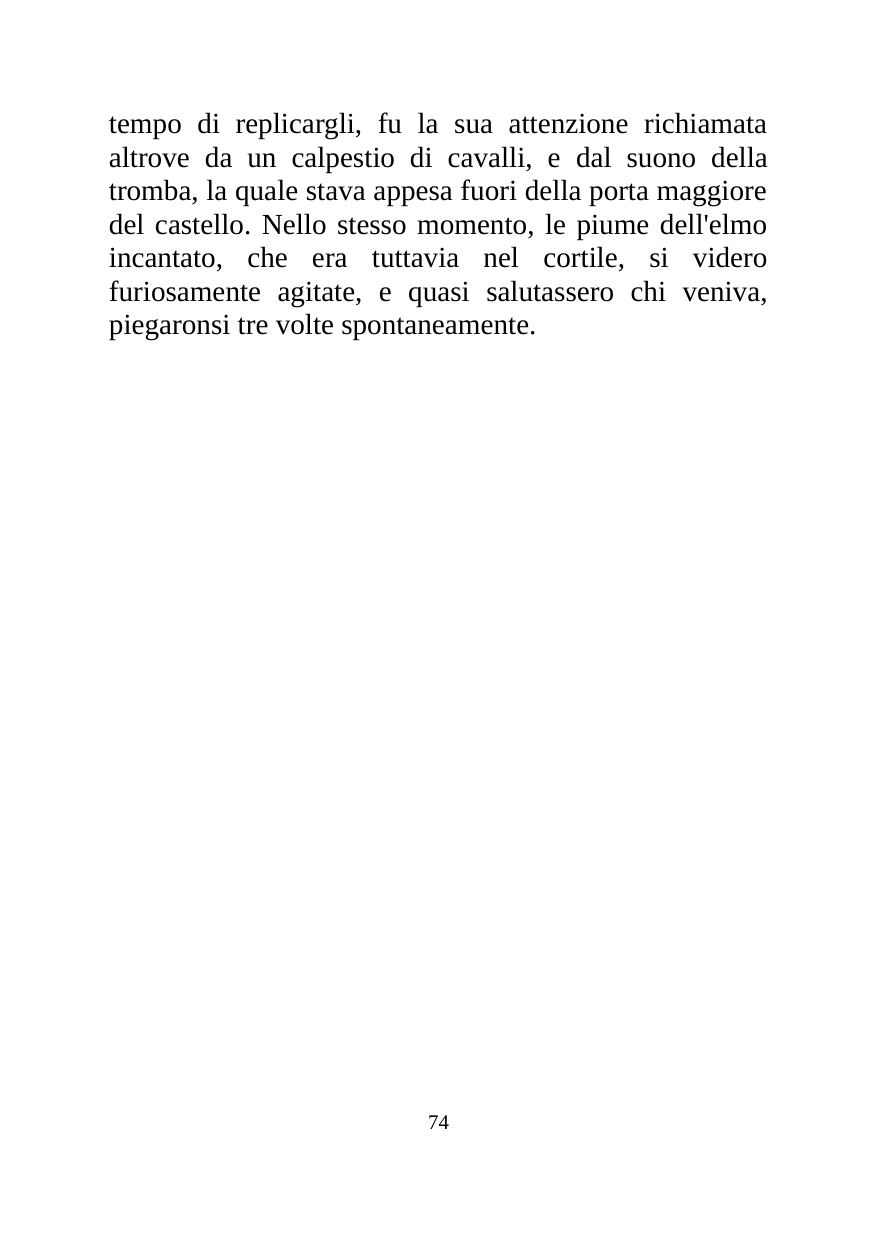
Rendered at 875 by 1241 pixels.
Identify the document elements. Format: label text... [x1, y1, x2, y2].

text tempo di replicargli, fu la sua attenzione richiamata altrove da un calpestio di cavalli, e dal suono della tromba, la quale stava appesa fuori della porta maggiore del castello. Nello stesso momento, le piume dell'elmo incantato, che era tuttavia nel cortile, si videro furiosamente agitate, e quasi salutassero chi veniva, piegaronsi tre volte spontaneamente. [109, 106, 768, 341]
